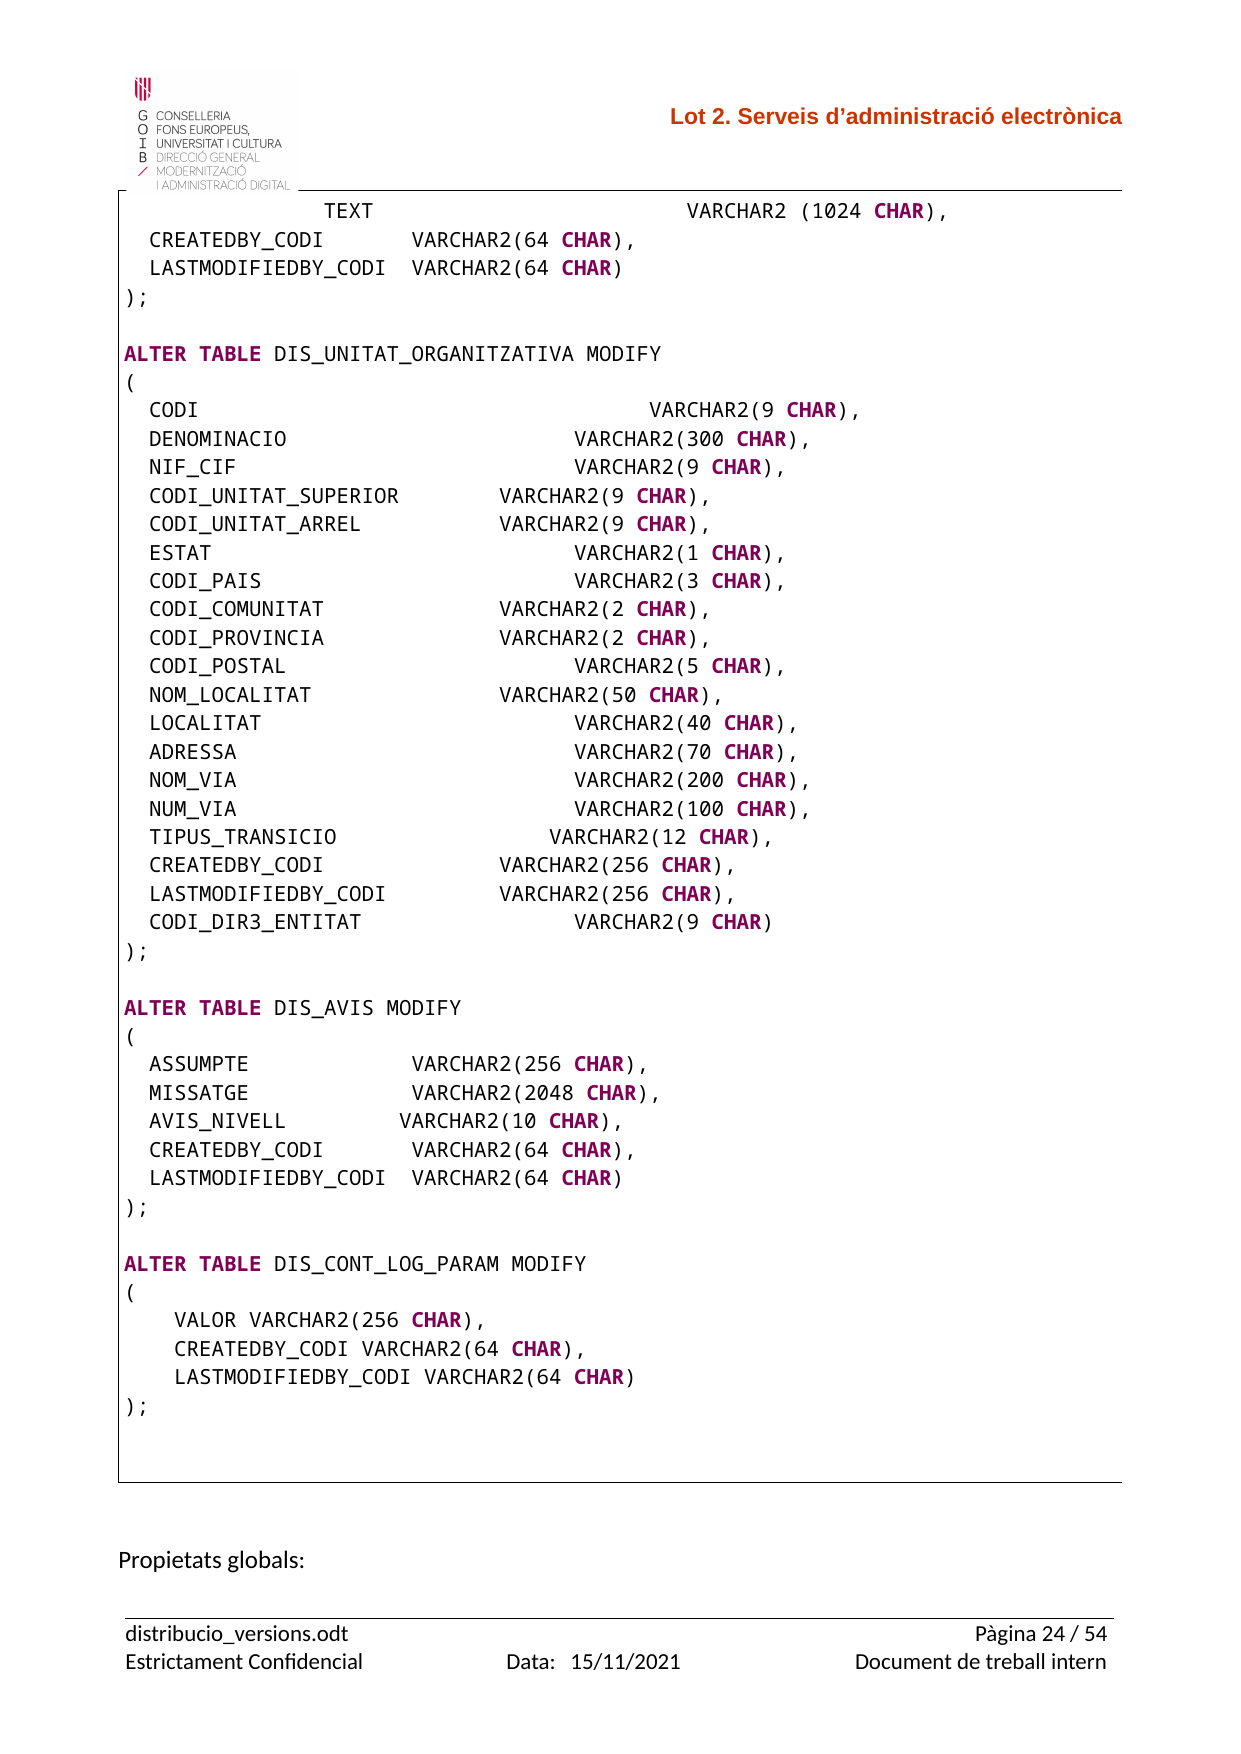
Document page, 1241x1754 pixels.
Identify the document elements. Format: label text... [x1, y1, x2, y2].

picture [126, 70, 299, 197]
table_header TEXT VARCHAR2 (1024 CHAR), CREATEDBY_CODI VARCHAR2(64 CHAR), LASTMODIFIEDBY_CODI VARCHAR2(64 CHAR) ); ALTER TABLE DIS_UNITAT_ORGANITZATIVA MODIFY ( CODI VARCHAR2(9 CHAR), DENOMINACIO VARCHAR2(300 CHAR), NIF_CIF VARCHAR2(9 CHAR), CODI_UNITAT_SUPERIOR VARCHAR2(9 CHAR), CODI_UNITAT_ARREL VARCHAR2(9 CHAR), ESTAT VARCHAR2(1 CHAR), CODI_PAIS VARCHAR2(3 CHAR), CODI_COMUNITAT VARCHAR2(2 CHAR), CODI_PROVINCIA VARCHAR2(2 CHAR), CODI_POSTAL VARCHAR2(5 CHAR), NOM_LOCALITAT VARCHAR2(50 CHAR), LOCALITAT VARCHAR2(40 CHAR), ADRESSA VARCHAR2(70 CHAR), NOM_VIA VARCHAR2(200 CHAR), NUM_VIA VARCHAR2(100 CHAR), TIPUS_TRANSICIO VARCHAR2(12 CHAR), CREATEDBY_CODI VARCHAR2(256 CHAR), LASTMODIFIEDBY_CODI VARCHAR2(256 CHAR), CODI_DIR3_ENTITAT VARCHAR2(9 CHAR) ); ALTER TABLE DIS_AVIS MODIFY ( ASSUMPTE VARCHAR2(256 CHAR), MISSATGE VARCHAR2(2048 CHAR), AVIS_NIVELL VARCHAR2(10 CHAR), CREATEDBY_CODI VARCHAR2(64 CHAR), LASTMODIFIEDBY_CODI VARCHAR2(64 CHAR) ); ALTER TABLE DIS_CONT_LOG_PARAM MODIFY ( VALOR VARCHAR2(256 CHAR), CREATEDBY_CODI VARCHAR2(64 CHAR), LASTMODIFIEDBY_CODI VARCHAR2(64 CHAR) ); [119, 191, 1122, 1482]
text Propietats globals: [118, 1544, 1122, 1574]
